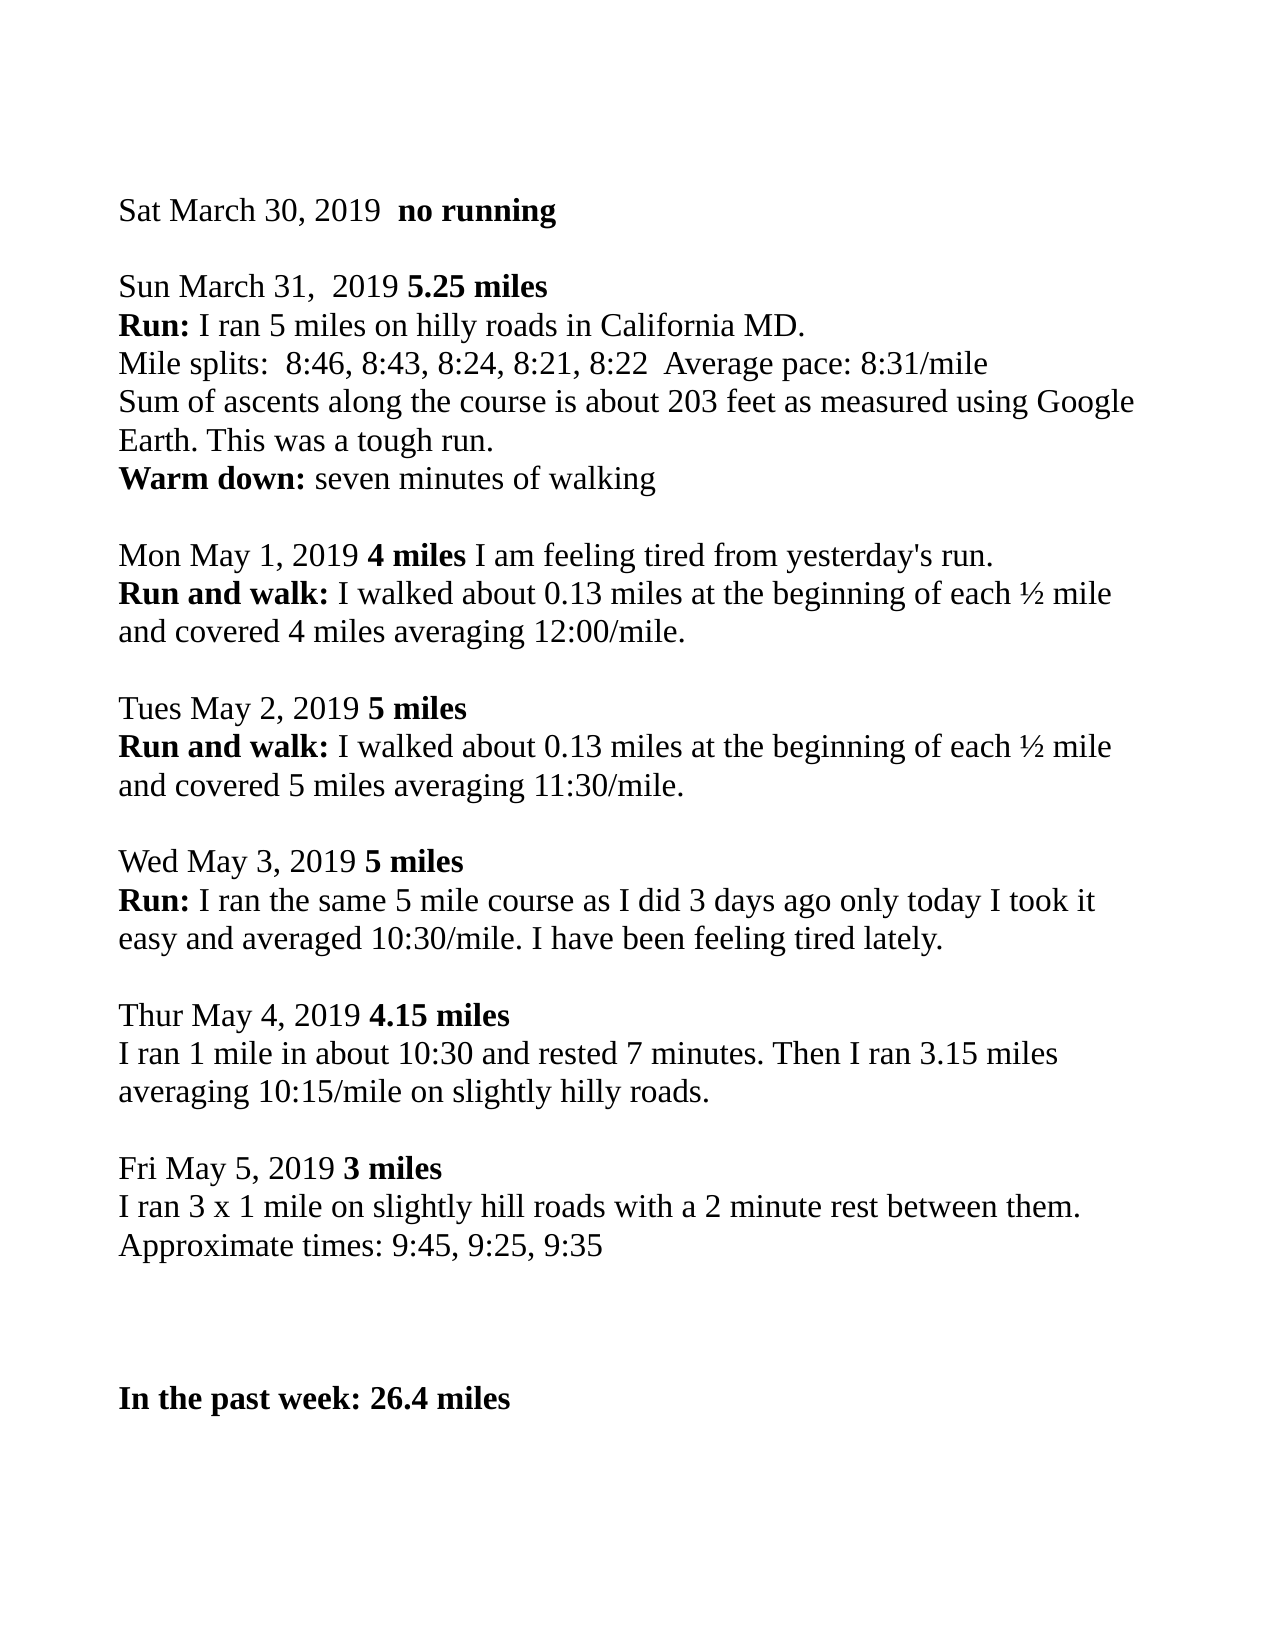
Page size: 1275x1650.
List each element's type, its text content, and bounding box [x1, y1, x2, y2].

text I ran 3 x 1 mile on slightly hill roads with a 2 minute rest between them. [118, 1187, 1161, 1225]
text Approximate times: 9:45, 9:25, 9:35 [118, 1225, 1161, 1263]
text Sun March 31, 2019 5.25 miles [118, 267, 1161, 305]
text Run and walk: I walked about 0.13 miles at the beginning of each ½ mile and covered 4 miles averaging 12:00/mile. [118, 573, 1161, 650]
text Mon May 1, 2019 4 miles I am feeling tired from yesterday's run. [118, 535, 1161, 573]
text Fri May 5, 2019 3 miles [118, 1148, 1161, 1187]
text Run: I ran the same 5 mile course as I did 3 days ago only today I took it easy and averaged 10:30/mile. I have been feeling tired lately. [118, 880, 1161, 957]
text Run and walk: I walked about 0.13 miles at the beginning of each ½ mile and covered 5 miles averaging 11:30/mile. [118, 727, 1161, 803]
text Wed May 3, 2019 5 miles [118, 842, 1161, 880]
text Warm down: seven minutes of walking [118, 458, 1161, 497]
text Tues May 2, 2019 5 miles [118, 688, 1161, 727]
text In the past week: 26.4 miles [118, 1378, 1161, 1417]
text Thur May 4, 2019 4.15 miles [118, 995, 1161, 1033]
text Mile splits: 8:46, 8:43, 8:24, 8:21, 8:22 Average pace: 8:31/mile [118, 343, 1161, 382]
text I ran 1 mile in about 10:30 and rested 7 minutes. Then I ran 3.15 miles averaging 10:15/mile on slightly hilly roads. [118, 1033, 1161, 1110]
text Run: I ran 5 miles on hilly roads in California MD. [118, 305, 1161, 343]
text Sum of ascents along the course is about 203 feet as measured using Google Earth. This was a tough run. [118, 382, 1161, 458]
text Sat March 30, 2019 no running [118, 190, 1161, 228]
